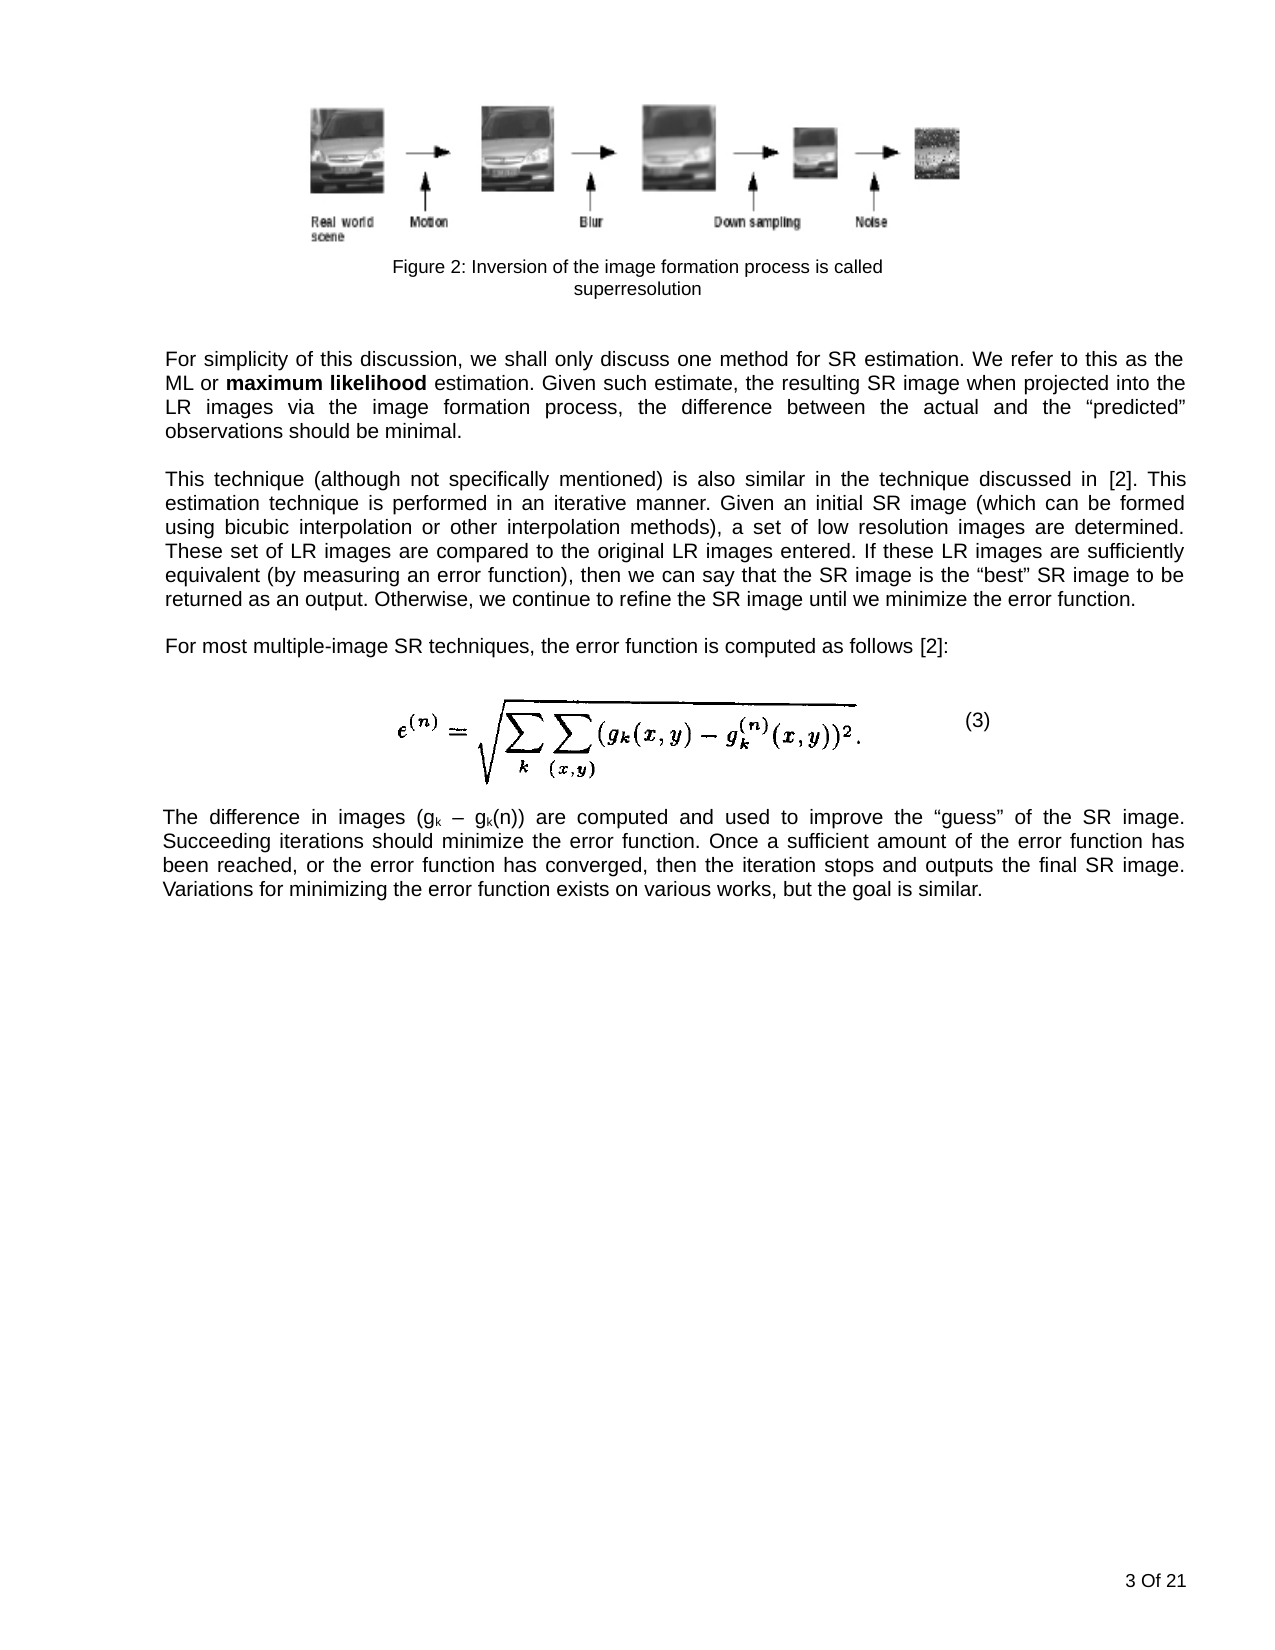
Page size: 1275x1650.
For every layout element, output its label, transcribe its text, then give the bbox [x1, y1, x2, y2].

text For simplicity of this discussion, we shall only discuss one method for SR estimation. We refer to this as the ML or maximum likelihood estimation. Given such estimate, the resulting SR image when projected into the LR images via the image formation process, the difference between the actual and the “predicted” observations should be minimal. [165, 347, 1186, 443]
text This technique (although not specifically mentioned) is also similar in the technique discussed in [2]. This estimation technique is performed in an iterative manner. Given an initial SR image (which can be formed using bicubic interpolation or other interpolation methods), a set of low resolution images are determined. These set of LR images are compared to the original LR images entered. If these LR images are sufficiently equivalent (by measuring an error function), then we can say that the SR image is the “best” SR image to be returned as an output. Otherwise, we continue to refine the SR image until we minimize the error function. [165, 467, 1186, 610]
text The difference in images (gk – gk(n)) are computed and used to improve the “guess” of the SR image. Succeeding iterations should minimize the error function. Once a sufficient amount of the error function has been reached, or the error function has converged, then the iteration stops and outputs the final SR image. Variations for minimizing the error function exists on various works, but the goal is similar. [162, 726, 1186, 901]
picture [287, 71, 988, 256]
text Figure 2: Inversion of the image formation process is called superresolution [352, 256, 922, 299]
text For most multiple-image SR techniques, the error function is computed as follows [2]: [165, 634, 1186, 658]
